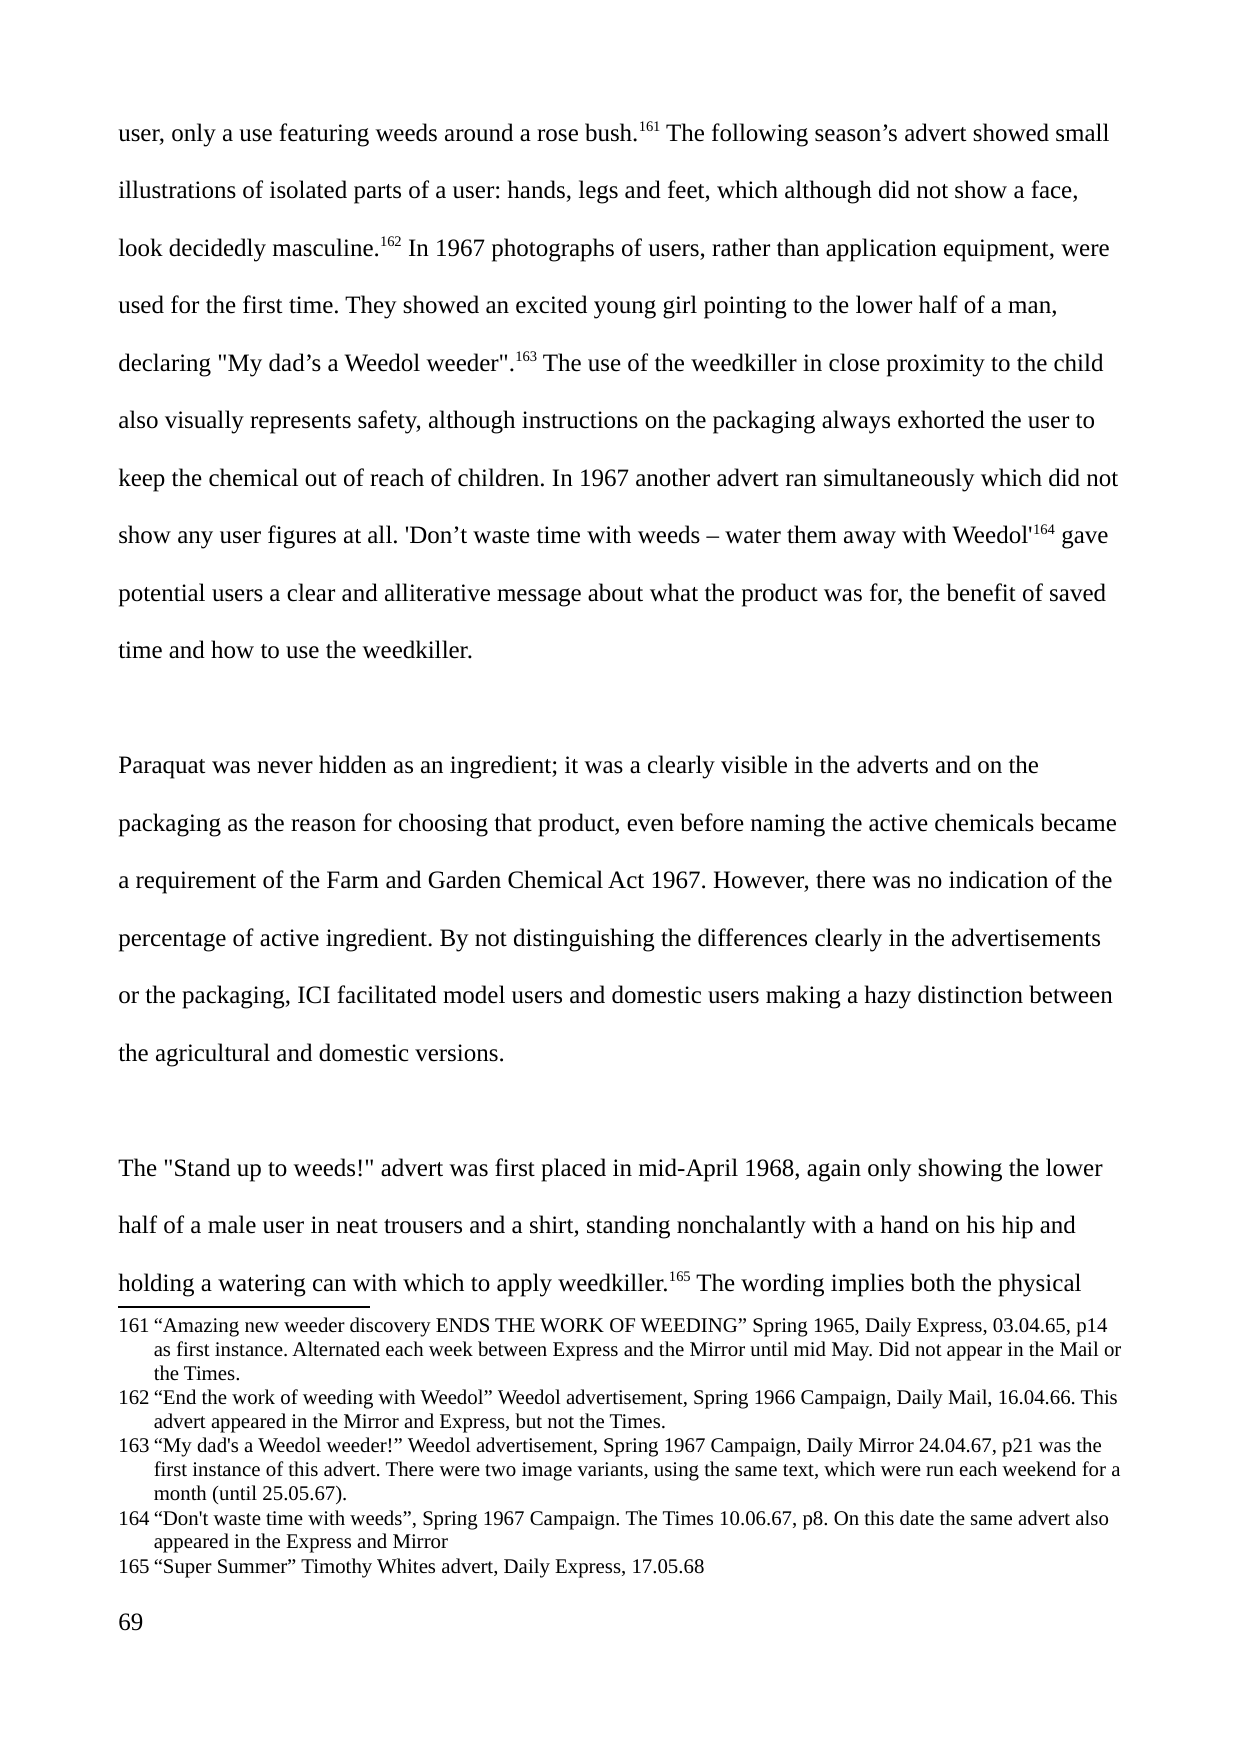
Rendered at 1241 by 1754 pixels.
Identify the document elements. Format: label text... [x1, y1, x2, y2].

text user, only a use featuring weeds around a rose bush. The following season’s advert showed small illustrations of isolated parts of a user: hands, legs and feet, which although did not show a face, look decidedly masculine. In 1967 photographs of users, rather than application equipment, were used for the first time. They showed an excited young girl pointing to the lower half of a man, declaring "My dad’s a Weedol weeder". The use of the weedkiller in close proximity to the child also visually represents safety, although instructions on the packaging always exhorted the user to keep the chemical out of reach of children. In 1967 another advert ran simultaneously which did not show any user figures at all. 'Don’t waste time with weeds – water them away with Weedol' gave potential users a clear and alliterative message about what the product was for, the benefit of saved time and how to use the weedkiller. [118, 118, 1122, 664]
text “Don't waste time with weeds”, Spring 1967 Campaign. The Times 10.06.67, p8. On this date the same advert also appeared in the Express and Mirror [118, 1505, 1122, 1553]
text “My dad's a Weedol weeder!” Weedol advertisement, Spring 1967 Campaign, Daily Mirror 24.04.67, p21 was the first instance of this advert. There were two image variants, using the same text, which were run each weekend for a month (until 25.05.67). [118, 1433, 1122, 1505]
text “End the work of weeding with Weedol” Weedol advertisement, Spring 1966 Campaign, Daily Mail, 16.04.66. This advert appeared in the Mirror and Express, but not the Times. [118, 1385, 1122, 1433]
text Paraquat was never hidden as an ingredient; it was a clearly visible in the adverts and on the packaging as the reason for choosing that product, even before naming the active chemicals became a requirement of the Farm and Garden Chemical Act 1967. However, there was no indication of the percentage of active ingredient. By not distinguishing the differences clearly in the advertisements or the packaging, ICI facilitated model users and domestic users making a hazy distinction between the agricultural and domestic versions. [118, 751, 1122, 1067]
text “Super Summer” Timothy Whites advert, Daily Express, 17.05.68 [118, 1553, 1122, 1578]
text “Amazing new weeder discovery ENDS THE WORK OF WEEDING” Spring 1965, Daily Express, 03.04.65, p14 as first instance. Alternated each week between Express and the Mirror until mid May. Did not appear in the Mail or the Times. [118, 1313, 1122, 1385]
text The "Stand up to weeds!" advert was first placed in mid-April 1968, again only showing the lower half of a male user in neat trousers and a shirt, standing nonchalantly with a hand on his hip and holding a watering can with which to apply weedkiller. The wording implies both the physical [118, 1153, 1122, 1297]
